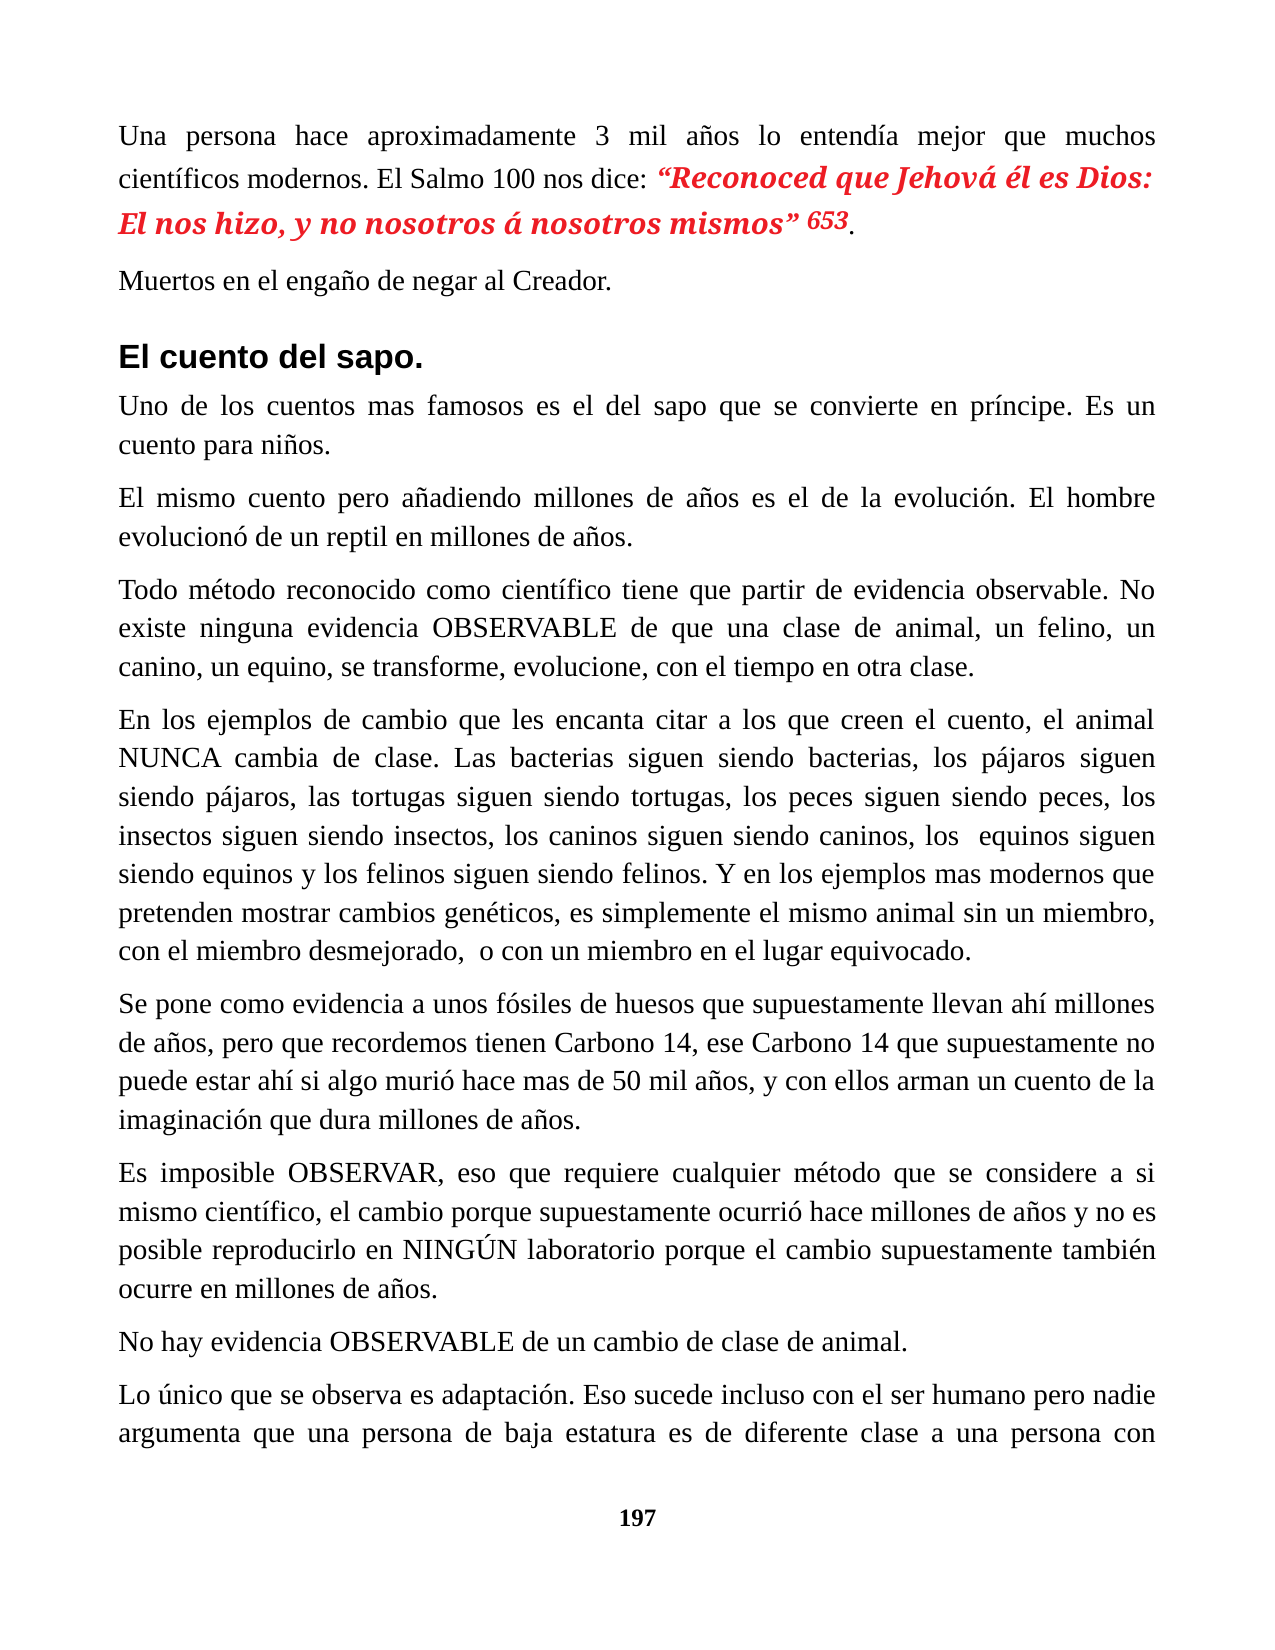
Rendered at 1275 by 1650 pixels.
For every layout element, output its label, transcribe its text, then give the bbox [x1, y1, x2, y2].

text Se pone como evidencia a unos fósiles de huesos que supuestamente llevan ahí millones de años, pero que recordemos tienen Carbono 14, ese Carbono 14 que supuestamente no puede estar ahí si algo murió hace mas de 50 mil años, y con ellos arman un cuento de la imaginación que dura millones de años. [118, 986, 1157, 1136]
text No hay evidencia OBSERVABLE de un cambio de clase de animal. [118, 1324, 1157, 1357]
text Es imposible OBSERVAR, eso que requiere cualquier método que se considere a si mismo científico, el cambio porque supuestamente ocurrió hace millones de años y no es posible reproducirlo en NINGÚN laboratorio porque el cambio supuestamente también ocurre en millones de años. [118, 1155, 1157, 1304]
text En los ejemplos de cambio que les encanta citar a los que creen el cuento, el animal NUNCA cambia de clase. Las bacterias siguen siendo bacterias, los pájaros siguen siendo pájaros, las tortugas siguen siendo tortugas, los peces siguen siendo peces, los insectos siguen siendo insectos, los caninos siguen siendo caninos, los equinos siguen siendo equinos y los felinos siguen siendo felinos. Y en los ejemplos mas modernos que pretenden mostrar cambios genéticos, es simplemente el mismo animal sin un miembro, con el miembro desmejorado, o con un miembro en el lugar equivocado. [118, 702, 1157, 967]
text El mismo cuento pero añadiendo millones de años es el de la evolución. El hombre evolucionó de un reptil en millones de años. [118, 480, 1157, 552]
text Todo método reconocido como científico tiene que partir de evidencia observable. No existe ninguna evidencia OBSERVABLE de que una clase de animal, un felino, un canino, un equino, se transforme, evolucione, con el tiempo en otra clase. [118, 572, 1157, 682]
text Uno de los cuentos mas famosos es el del sapo que se convierte en príncipe. Es un cuento para niños. [118, 388, 1157, 461]
text Una persona hace aproximadamente 3 mil años lo entendía mejor que muchos científicos modernos. El Salmo 100 nos dice: “Reconoced que Jehová él es Dios: El nos hizo, y no nosotros á nosotros mismos” . [118, 118, 1157, 243]
text Lo único que se observa es adaptación. Eso sucede incluso con el ser humano pero nadie argumenta que una persona de baja estatura es de diferente clase a una persona con [118, 1377, 1157, 1449]
subtitle El cuento del sapo. [118, 337, 1157, 376]
text Muertos en el engaño de negar al Creador. [118, 263, 1157, 297]
